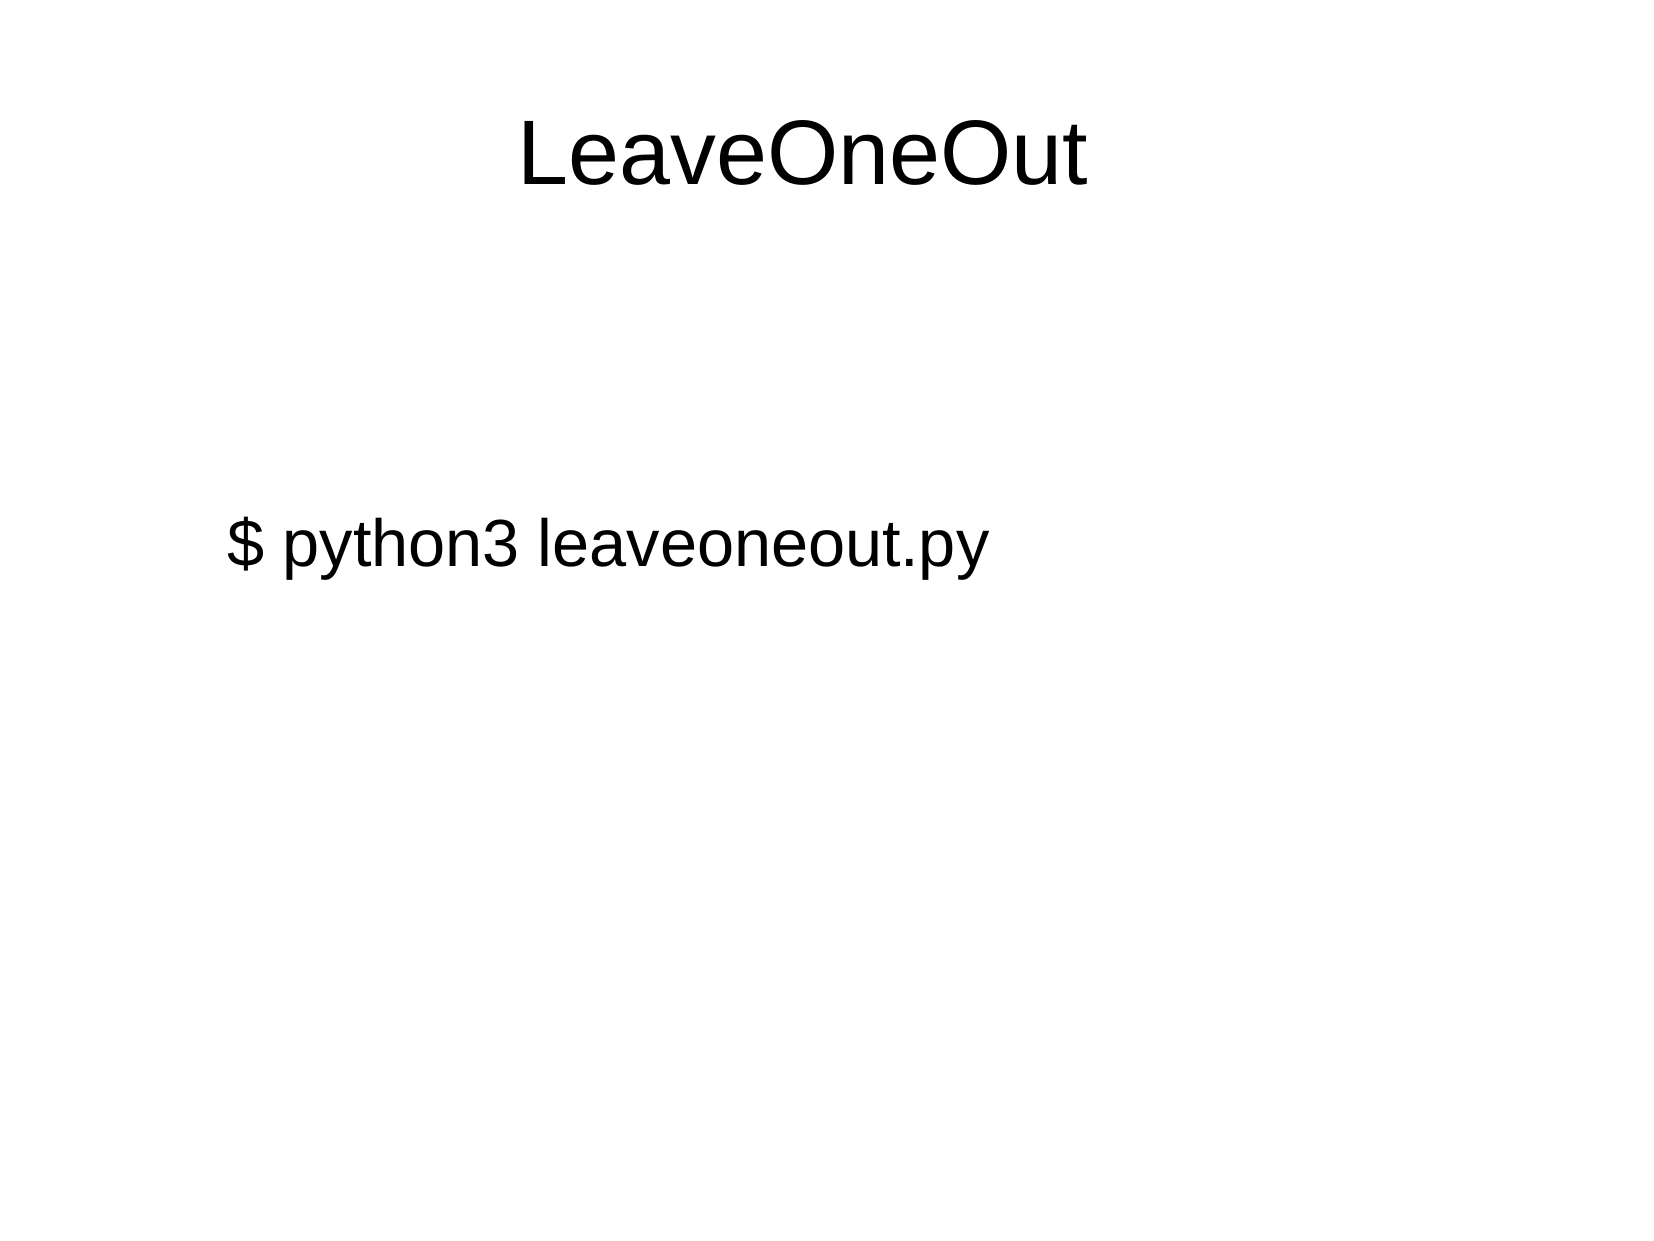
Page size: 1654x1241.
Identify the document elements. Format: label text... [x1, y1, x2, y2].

title LeaveOneOut [59, 49, 1548, 257]
text_box [224, 520, 1524, 956]
text_box $ python3 leaveoneout.py [212, 498, 1453, 589]
